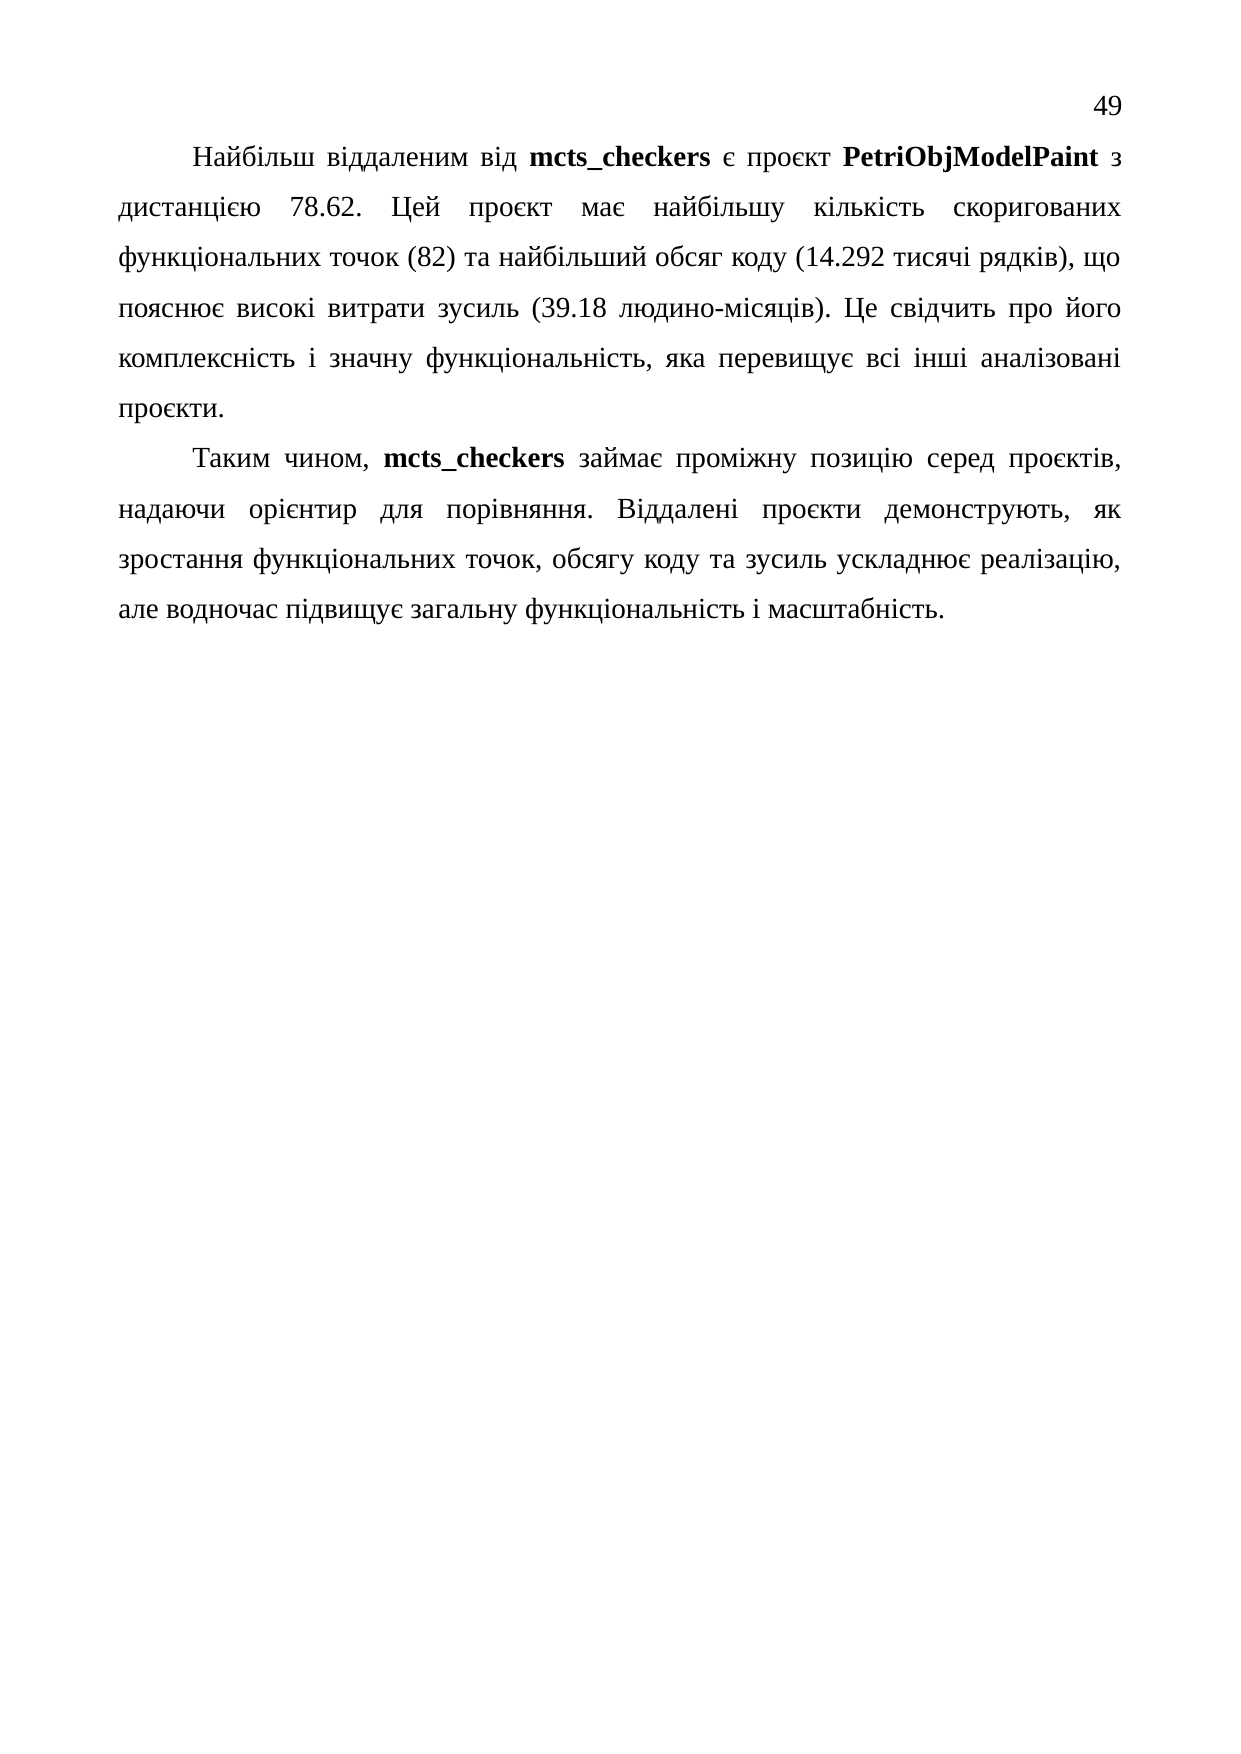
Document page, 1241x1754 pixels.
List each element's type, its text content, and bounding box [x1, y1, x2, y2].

text Найбільш віддаленим від mcts_checkers є проєкт PetriObjModelPaint з дистанцією 78.62. Цей проєкт має найбільшу кількість скоригованих функціональних точок (82) та найбільший обсяг коду (14.292 тисячі рядків), що пояснює високі витрати зусиль (39.18 людино-місяців). Це свідчить про його комплексність і значну функціональність, яка перевищує всі інші аналізовані проєкти. [118, 139, 1122, 424]
text Таким чином, mcts_checkers займає проміжну позицію серед проєктів, надаючи орієнтир для порівняння. Віддалені проєкти демонструють, як зростання функціональних точок, обсягу коду та зусиль ускладнює реалізацію, але водночас підвищує загальну функціональність і масштабність. [118, 441, 1122, 625]
